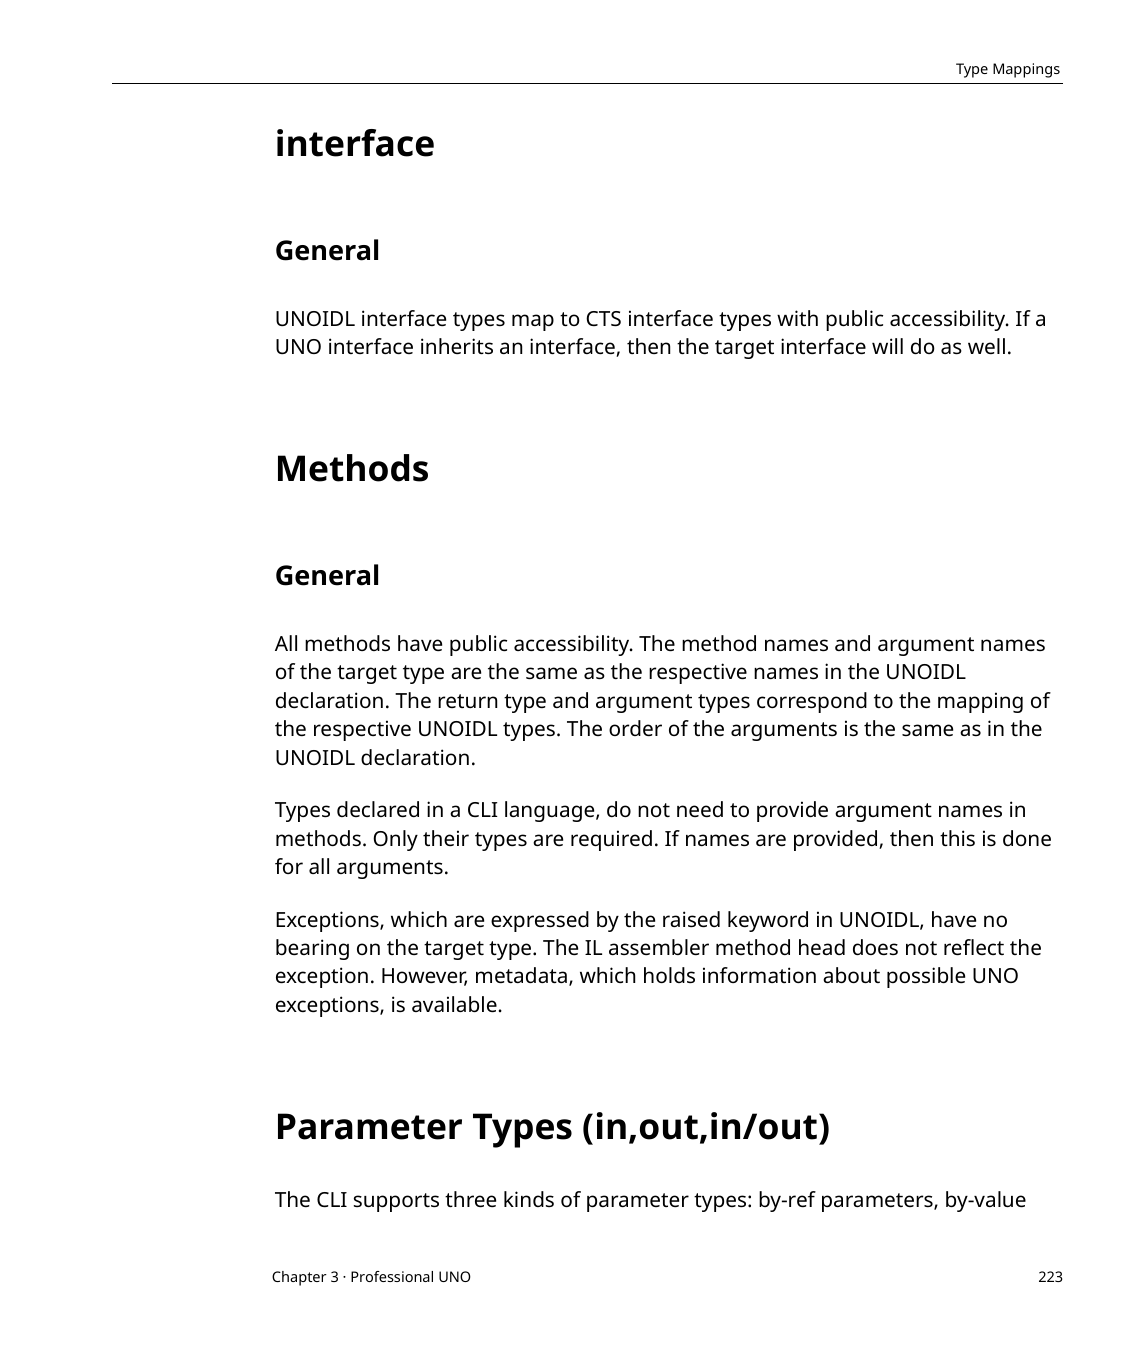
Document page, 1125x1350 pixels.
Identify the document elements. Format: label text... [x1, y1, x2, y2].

text Types declared in a CLI language, do not need to provide argument names in methods. Only their types are required. If names are provided, then this is done for all arguments. [274, 795, 1063, 881]
subtitle General [274, 231, 1063, 268]
text UNOIDL interface types map to CTS interface types with public accessibility. If a UNO interface inherits an interface, then the target interface will do as well. [274, 304, 1063, 361]
text The CLI supports three kinds of parameter types: by-ref parameters, by-value [274, 1185, 1063, 1213]
subtitle Methods [274, 443, 1063, 492]
subtitle General [274, 557, 1063, 594]
text All methods have public accessibility. The method names and argument names of the target type are the same as the respective names in the UNOIDL declaration. The return type and argument types correspond to the mapping of the respective UNOIDL types. The order of the arguments is the same as in the UNOIDL declaration. [274, 629, 1063, 771]
text Exceptions, which are expressed by the raised keyword in UNOIDL, have no bearing on the target type. The IL assembler method head does not reflect the exception. However, metadata, which holds information about possible UNO exceptions, is available. [274, 905, 1063, 1018]
subtitle interface [274, 118, 1063, 166]
subtitle Parameter Types (in,out,in/out) [274, 1101, 1063, 1149]
